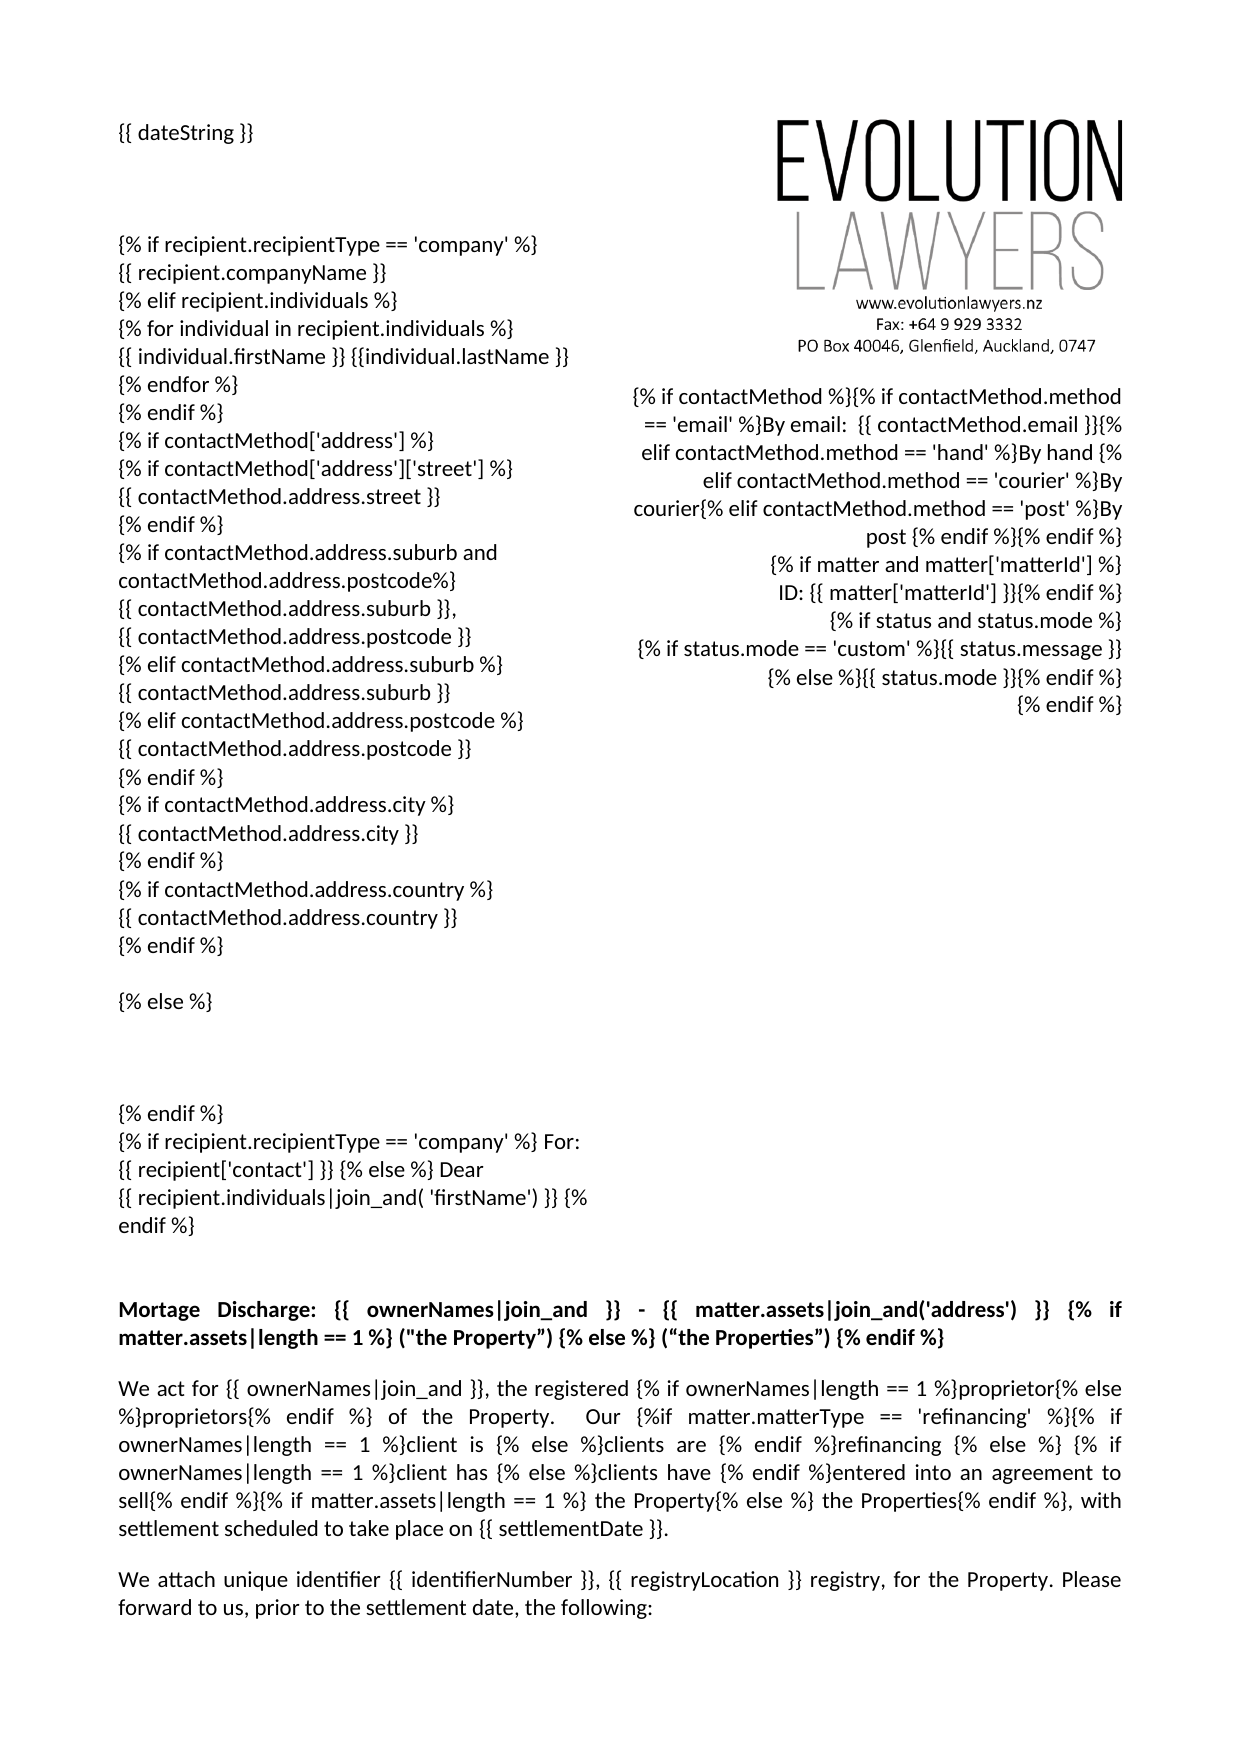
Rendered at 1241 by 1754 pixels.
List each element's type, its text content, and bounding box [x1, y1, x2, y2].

table_header {{ dateString }} {% if recipient.recipientType == 'company' %} {{ recipient.companyName }} {% elif recipient.individuals %} {% for individual in recipient.individuals %} {{ individual.firstName }} {{individual.lastName }} {% endfor %} {% endif %} {% if contactMethod['address'] %} {% if contactMethod['address']['street'] %} {{ contactMethod.address.street }} {% endif %} {% if contactMethod.address.suburb and contactMethod.address.postcode%} {{ contactMethod.address.suburb }}, {{ contactMethod.address.postcode }} {% elif contactMethod.address.suburb %} {{ contactMethod.address.suburb }} {% elif contactMethod.address.postcode %} {{ contactMethod.address.postcode }} {% endif %} {% if contactMethod.address.city %} {{ contactMethod.address.city }} {% endif %} {% if contactMethod.address.country %} {{ contactMethod.address.country }} {% endif %} {% else %} {% endif %} [118, 118, 620, 1127]
text We act for {{ ownerNames|join_and }}, the registered {% if ownerNames|length == 1 %}proprietor{% else %}proprietors{% endif %} of the Property. Our {%if matter.matterType == 'refinancing' %}{% if ownerNames|length == 1 %}client is {% else %}clients are {% endif %}refinancing {% else %} {% if ownerNames|length == 1 %}client has {% else %}clients have {% endif %}entered into an agreement to sell{% endif %}{% if matter.assets|length == 1 %} the Property{% else %} the Properties{% endif %}, with settlement scheduled to take place on {{ settlementDate }}. [118, 1374, 1122, 1542]
picture [776, 118, 1123, 355]
text We attach unique identifier {{ identifierNumber }}, {{ registryLocation }} registry, for the Property. Please forward to us, prior to the settlement date, the following: [118, 1565, 1122, 1621]
subtitle Mortage Discharge: {{ ownerNames|join_and }} - {{ matter.assets|join_and('address') }} {% if matter.assets|length == 1 %} ("the Property”) {% else %} (“the Properties”) {% endif %} [118, 1295, 1122, 1351]
table_header {% if contactMethod %}{% if contactMethod.method == 'email' %}By email: {{ contactMethod.email }}{% elif contactMethod.method == 'hand' %}By hand {% elif contactMethod.method == 'courier' %}By courier{% elif contactMethod.method == 'post' %}By post {% endif %}{% endif %} {% if matter and matter['matterId'] %} ID: {{ matter['matterId'] }}{% endif %} {% if status and status.mode %} {% if status.mode == 'custom' %}{{ status.message }}{% else %}{{ status.mode }}{% endif %} {% endif %} [620, 118, 1122, 1239]
table_cell {% if recipient.recipientType == 'company' %} For: {{ recipient['contact'] }} {% else %} Dear {{ recipient.individuals|join_and( 'firstName') }} {% endif %} [118, 1127, 620, 1239]
